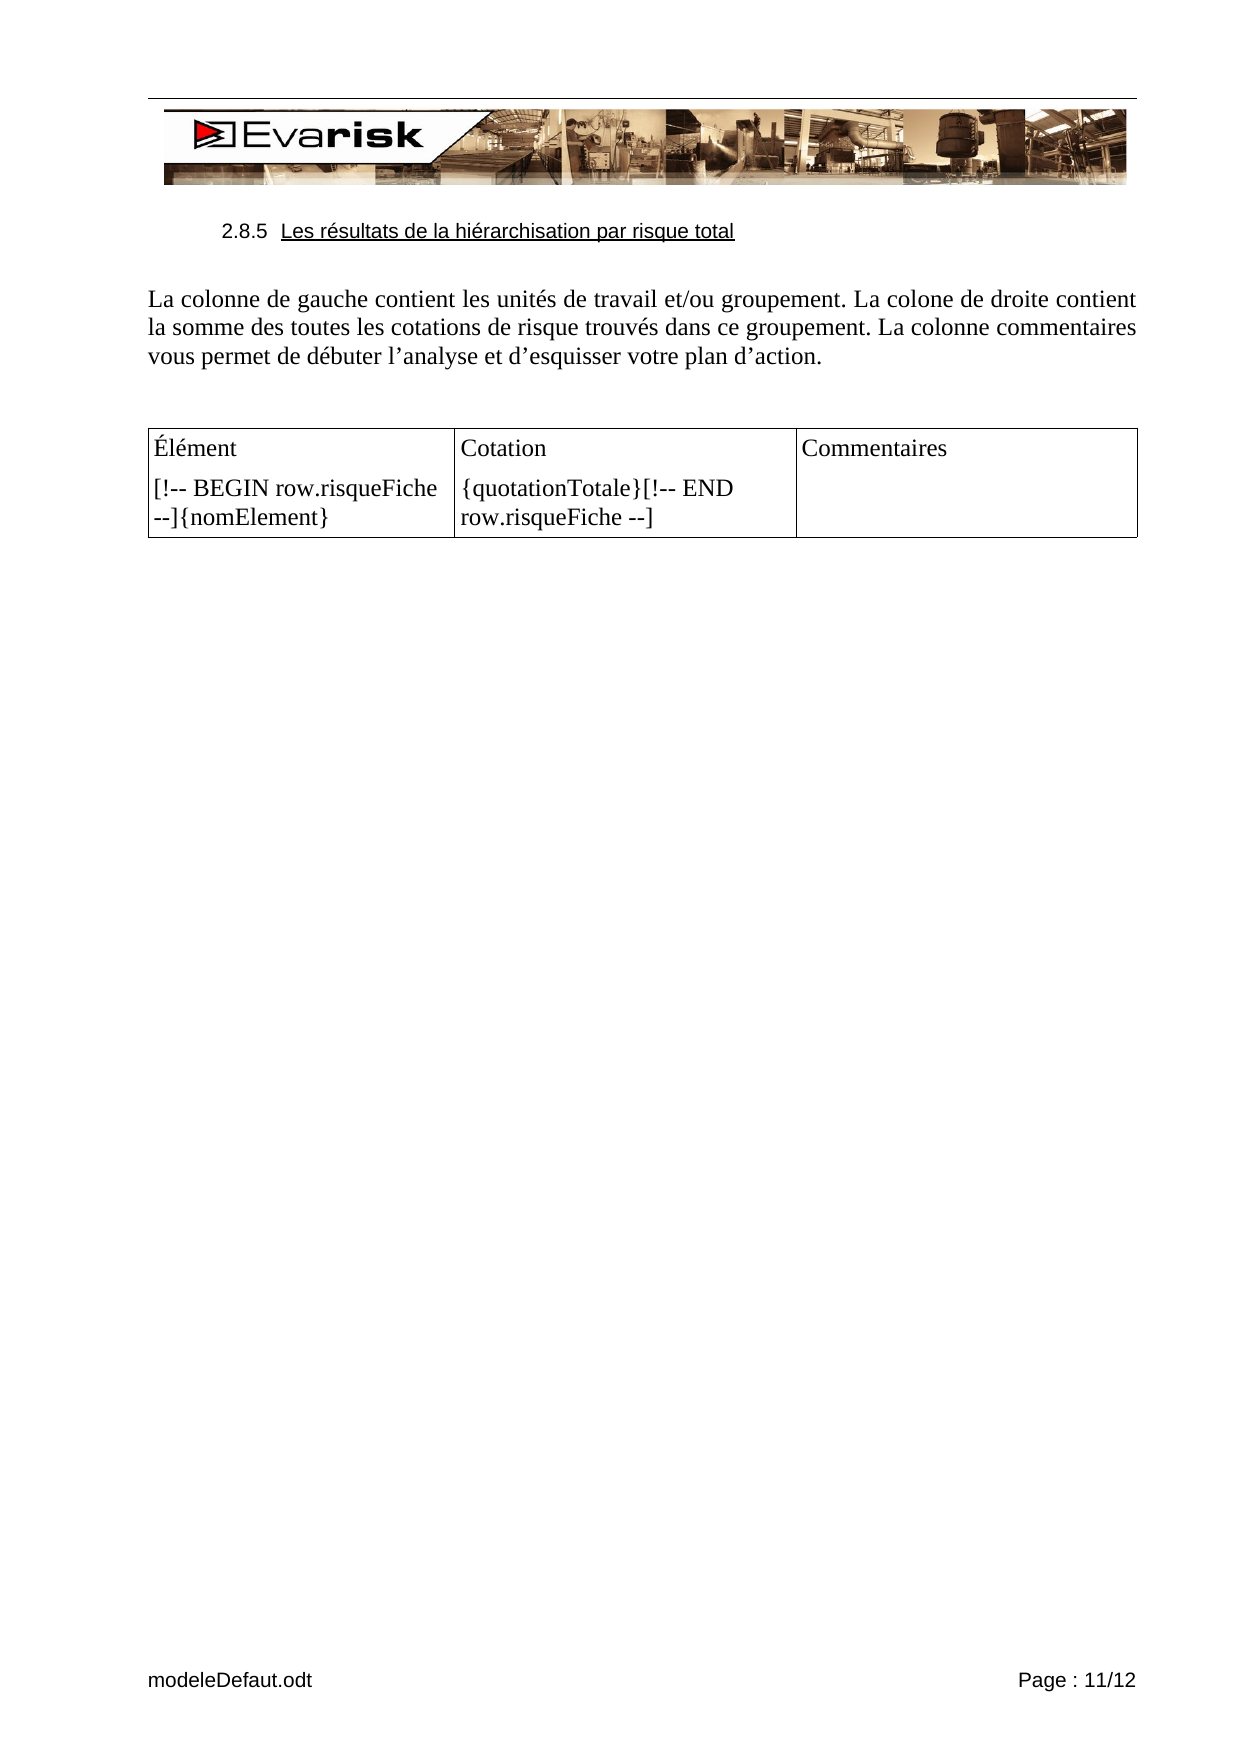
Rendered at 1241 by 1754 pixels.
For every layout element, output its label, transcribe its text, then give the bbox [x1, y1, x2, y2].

table_header Élément [149, 429, 454, 468]
table_header Cotation [455, 429, 796, 468]
table_cell [!-- BEGIN row.risqueFiche --]{nomElement} [149, 468, 454, 537]
subtitle Les résultats de la hiérarchisation par risque total [221, 218, 1137, 242]
table_header Commentaires [797, 429, 1137, 468]
table_cell {quotationTotale}[!-- END row.risqueFiche --] [455, 468, 796, 537]
table_cell [797, 468, 1137, 537]
text La colonne de gauche contient les unités de travail et/ou groupement. La colone de droite contient la somme des toutes les cotations de risque trouvés dans ce groupement. La colonne commentaires vous permet de débuter l’analyse et d’esquisser votre plan d’action. [148, 284, 1137, 370]
